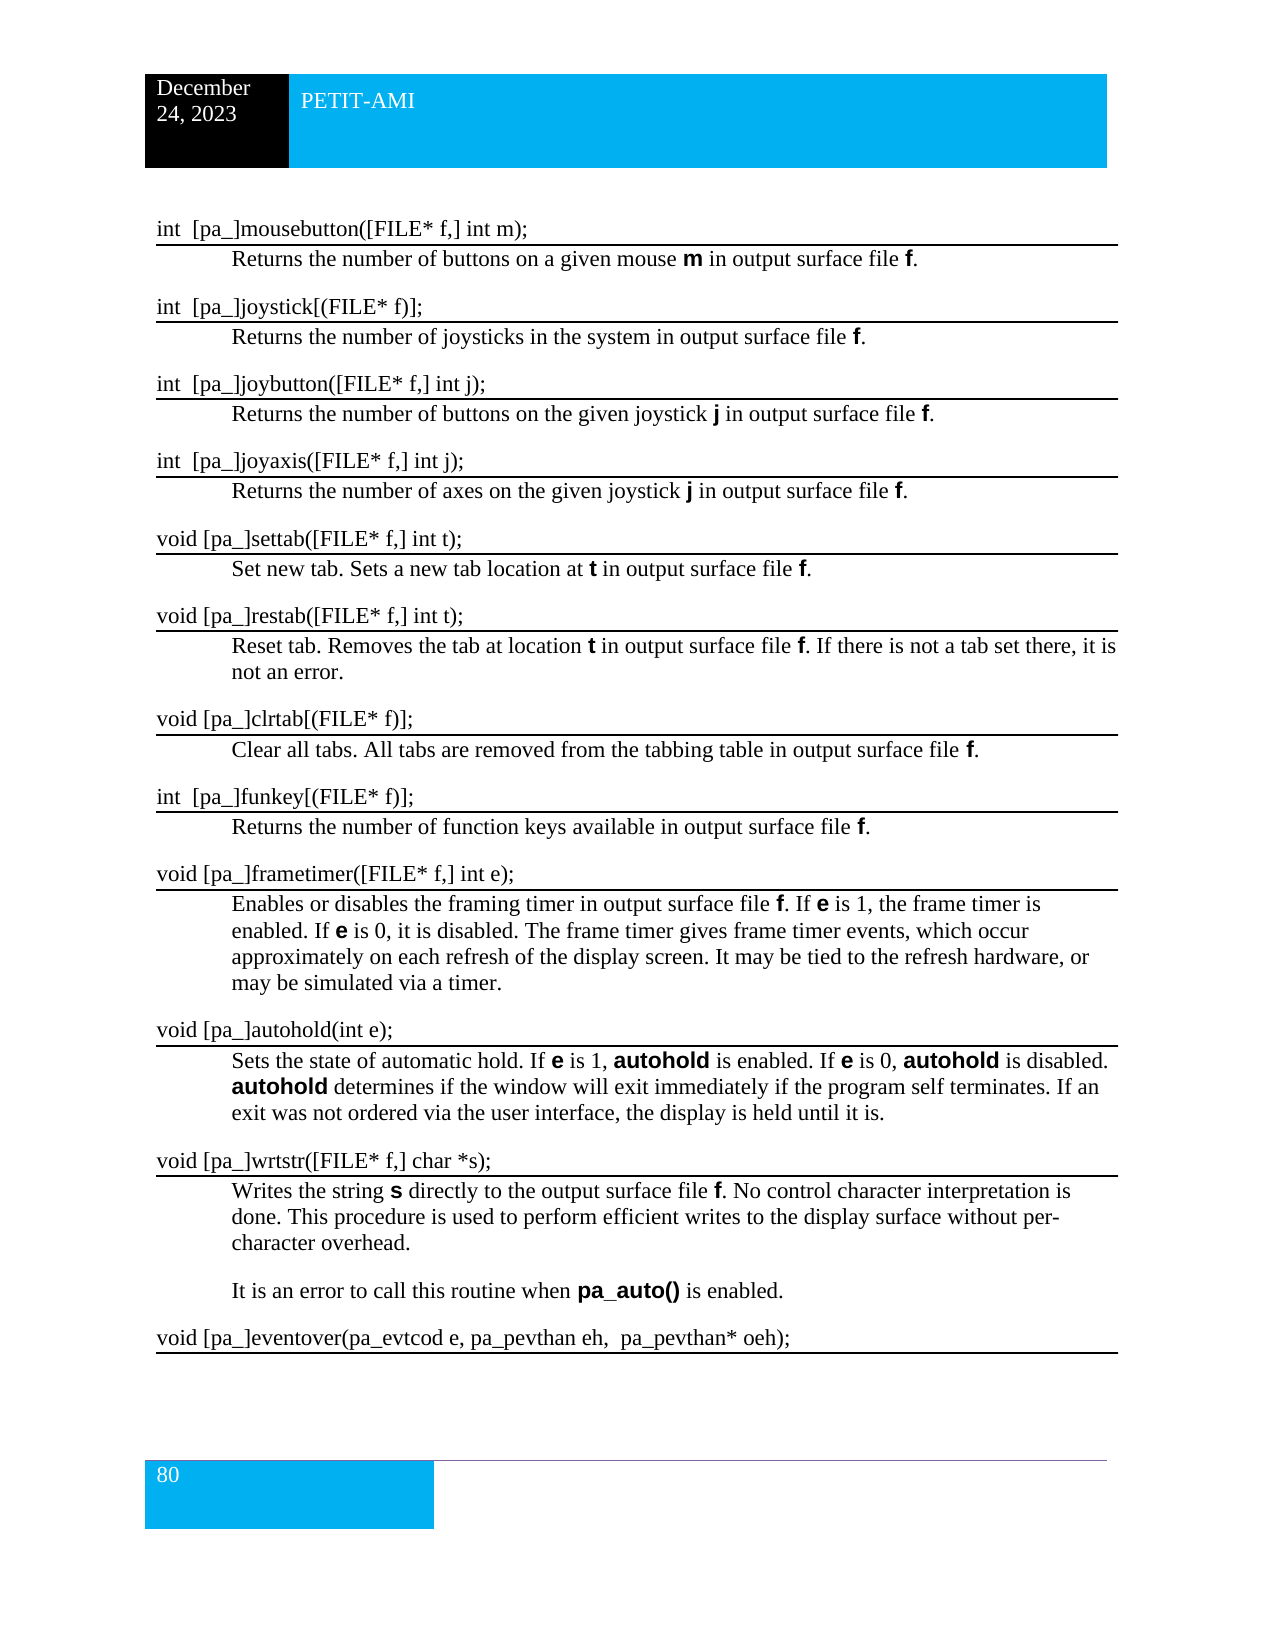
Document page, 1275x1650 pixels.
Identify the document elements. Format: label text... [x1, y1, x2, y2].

text void [pa_]autohold(int e); [156, 1017, 1118, 1045]
text Writes the string s directly to the output surface file f. No control character interpretation is done. This procedure is used to perform efficient writes to the display surface without per-character overhead. [231, 1177, 1118, 1256]
text Returns the number of buttons on a given mouse m in output surface file f. [231, 246, 1118, 272]
text int [pa_]joystick[(FILE* f)]; [156, 293, 1118, 321]
text int [pa_]mousebutton([FILE* f,] int m); [156, 215, 1118, 244]
text int [pa_]joybutton([FILE* f,] int j); [156, 370, 1118, 398]
text Returns the number of buttons on the given joystick j in output surface file f. [231, 400, 1118, 426]
text It is an error to call this routine when pa_auto() is enabled. [231, 1277, 1118, 1303]
text Returns the number of joysticks in the system in output surface file f. [231, 323, 1118, 349]
text Reset tab. Removes the tab at location t in output surface file f. If there is not a tab set there, it is not an error. [231, 632, 1118, 685]
text Sets the state of automatic hold. If e is 1, autohold is enabled. If e is 0, autohold is disabled. autohold determines if the window will exit immediately if the program self terminates. If an exit was not ordered via the user interface, the display is held until it is. [231, 1047, 1118, 1126]
text Enables or disables the framing timer in output surface file f. If e is 1, the frame timer is enabled. If e is 0, it is disabled. The frame timer gives frame timer events, which occur approximately on each refresh of the display screen. It may be tied to the refresh hardware, or may be simulated via a timer. [231, 891, 1118, 996]
text Returns the number of axes on the given joystick j in output surface file f. [231, 478, 1118, 504]
text void [pa_]wrtstr([FILE* f,] char *s); [156, 1147, 1118, 1175]
text Set new tab. Sets a new tab location at t in output surface file f. [231, 555, 1118, 581]
text void [pa_]frametimer([FILE* f,] int e); [156, 860, 1118, 889]
text Returns the number of function keys available in output surface file f. [231, 813, 1118, 839]
text void [pa_]clrtab[(FILE* f)]; [156, 706, 1118, 734]
text Clear all tabs. All tabs are removed from the tabbing table in output surface file f. [231, 736, 1118, 762]
text void [pa_]restab([FILE* f,] int t); [156, 602, 1118, 630]
text int [pa_]joyaxis([FILE* f,] int j); [156, 447, 1118, 476]
text void [pa_]eventover(pa_evtcod e, pa_pevthan eh, pa_pevthan* oeh); [156, 1324, 1118, 1352]
text void [pa_]settab([FILE* f,] int t); [156, 524, 1118, 553]
text int [pa_]funkey[(FILE* f)]; [156, 783, 1118, 811]
